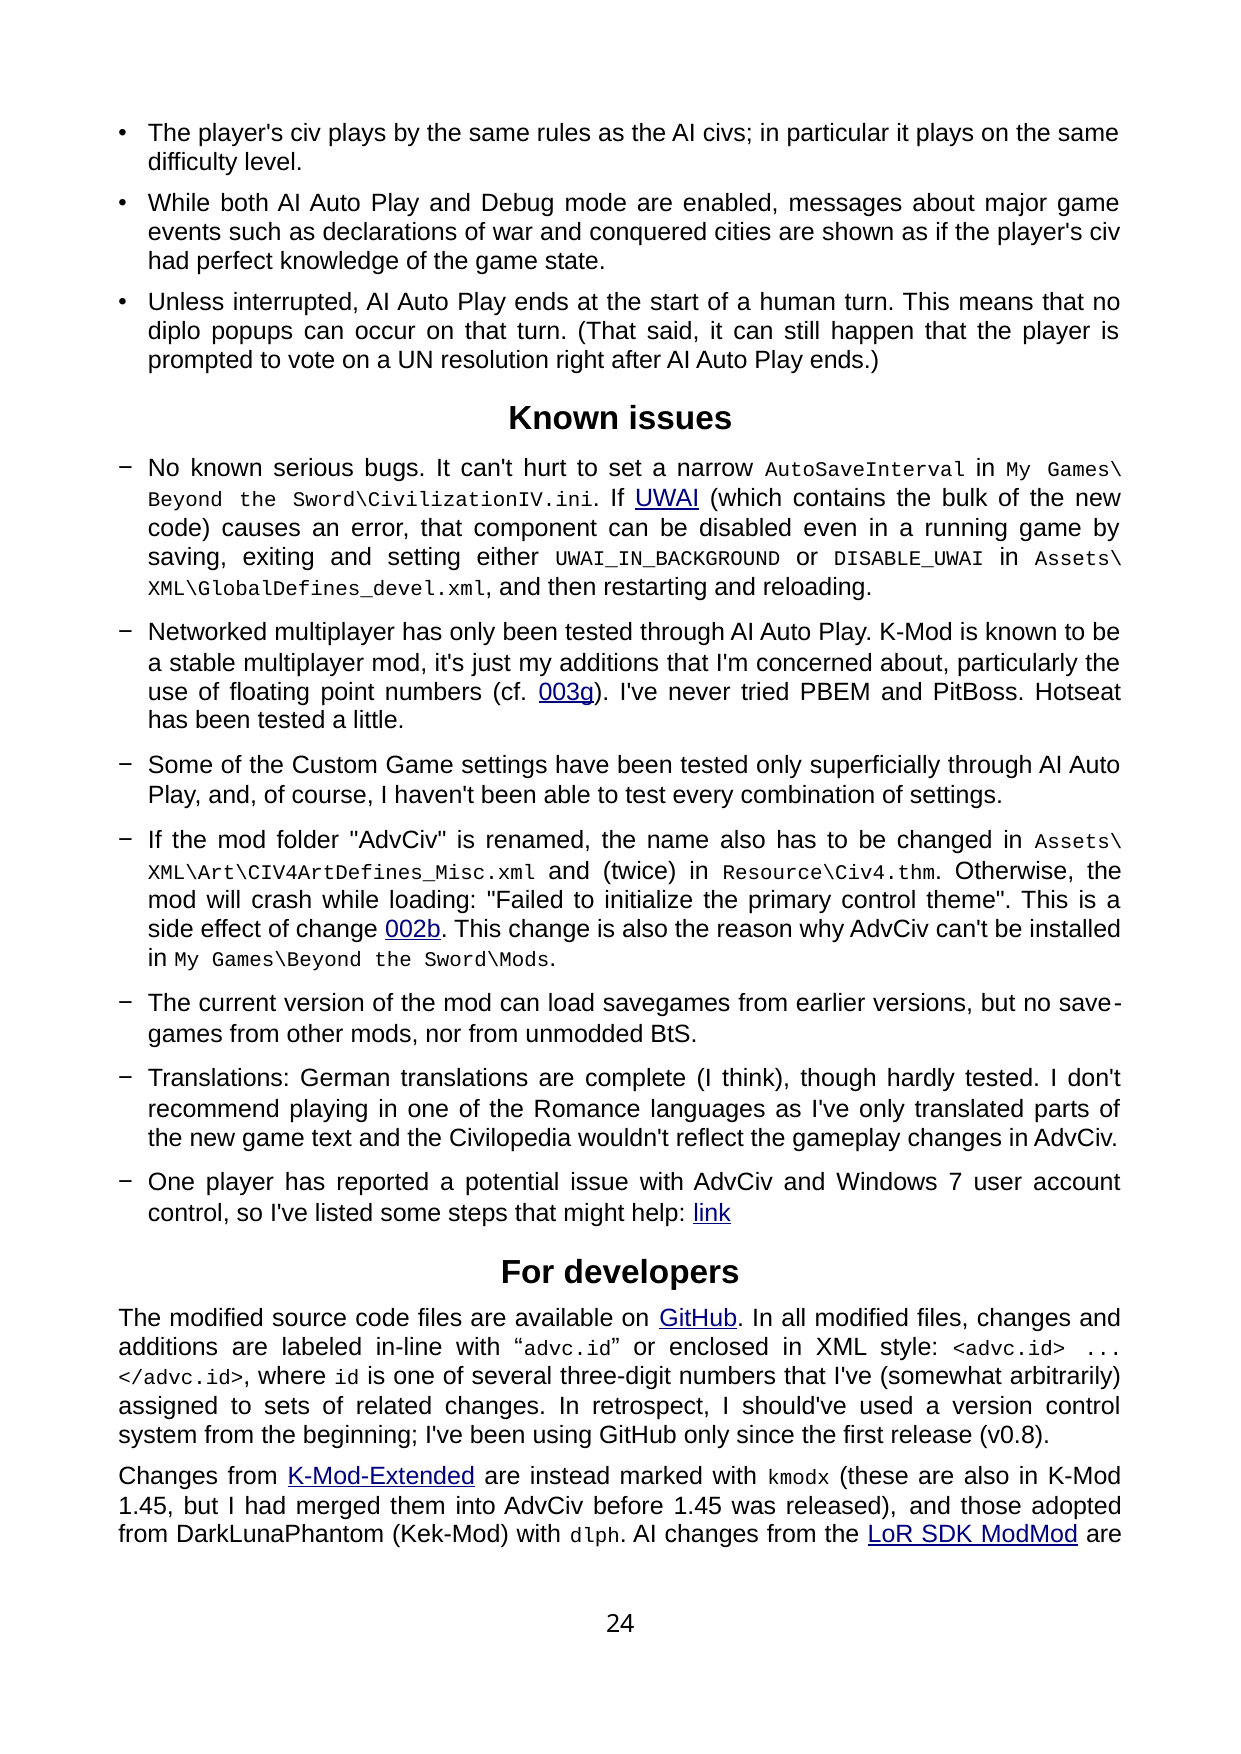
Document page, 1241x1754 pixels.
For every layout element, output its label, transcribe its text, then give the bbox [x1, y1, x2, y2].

text Changes from K-Mod-Extended are instead marked with kmodx (these are also in K-Mod 1.45, but I had merged them into AdvCiv before 1.45 was released), and those adopted from DarkLunaPhantom (Kek-Mod) with dlph. AI changes from the LoR SDK ModMod are [118, 1461, 1122, 1549]
subtitle Known issues [118, 398, 1122, 437]
list If the mod folder "AdvCiv" is renamed, the name also has to be changed in Assets\ XML\Art\CIV4ArtDefines_Misc.xml and (twice) in Resource\Civ4.thm. Otherwise, the mod will crash while loading: "Failed to initialize the primary control theme". This is a side effect of change 002b. This change is also the reason why AdvCiv can't be installed in My Games\Beyond the Sword\Mods. [118, 822, 1122, 972]
list No known serious bugs. It can't hurt to set a narrow AutoSaveInterval in My Games\Beyond the Sword\CivilizationIV.ini. If UWAI (which contains the bulk of the new code) causes an error, that component can be disabled even in a running game by saving, exiting and setting either UWAI_IN_BACKGROUND or DISABLE_UWAI in Assets\ XML\GlobalDefines_devel.xml, and then restarting and reloading. [118, 449, 1122, 601]
list Networked multiplayer has only been tested through AI Auto Play. K-Mod is known to be a stable multiplayer mod, it's just my additions that I'm concerned about, particularly the use of floating point numbers (cf. 003g). I've never tried PBEM and PitBoss. Hotseat has been tested a little. [118, 614, 1122, 734]
list Unless interrupted, AI Auto Play ends at the start of a human turn. This means that no diplo popups can occur on that turn. (That said, it can still happen that the player is prompted to vote on a UN resolution right after AI Auto Play ends.) [118, 287, 1122, 373]
list Some of the Custom Game settings have been tested only superficially through AI Auto Play, and, of course, I haven't been able to test every combination of settings. [118, 746, 1122, 809]
list While both AI Auto Play and Debug mode are enabled, messages about major game events such as declarations of war and conquered cities are shown as if the player's civ had perfect knowledge of the game state. [118, 188, 1122, 274]
text The modified source code files are available on GitHub. In all modified files, changes and additions are labeled in-line with “advc.id” or enclosed in XML style: <advc.id> ... </advc.id>, where id is one of several three-digit numbers that I've (somewhat arbitrarily) assigned to sets of related changes. In retrospect, I should've used a version control system from the beginning; I've been using GitHub only since the first release (v0.8). [118, 1303, 1122, 1448]
subtitle For developers [118, 1252, 1122, 1290]
list The player's civ plays by the same rules as the AI civs; in particular it plays on the same difficulty level. [118, 118, 1122, 176]
list One player has reported a potential issue with AdvCiv and Windows 7 user account control, so I've listed some steps that might help: link [118, 1164, 1122, 1227]
list Translations: German translations are complete (I think), though hardly tested. I don't recommend playing in one of the Romance languages as I've only translated parts of the new game text and the Civilopedia wouldn't reflect the gameplay changes in AdvCiv. [118, 1060, 1122, 1152]
list The current version of the mod can load savegames from earlier versions, but no save­games from other mods, nor from unmodded BtS. [118, 985, 1122, 1048]
